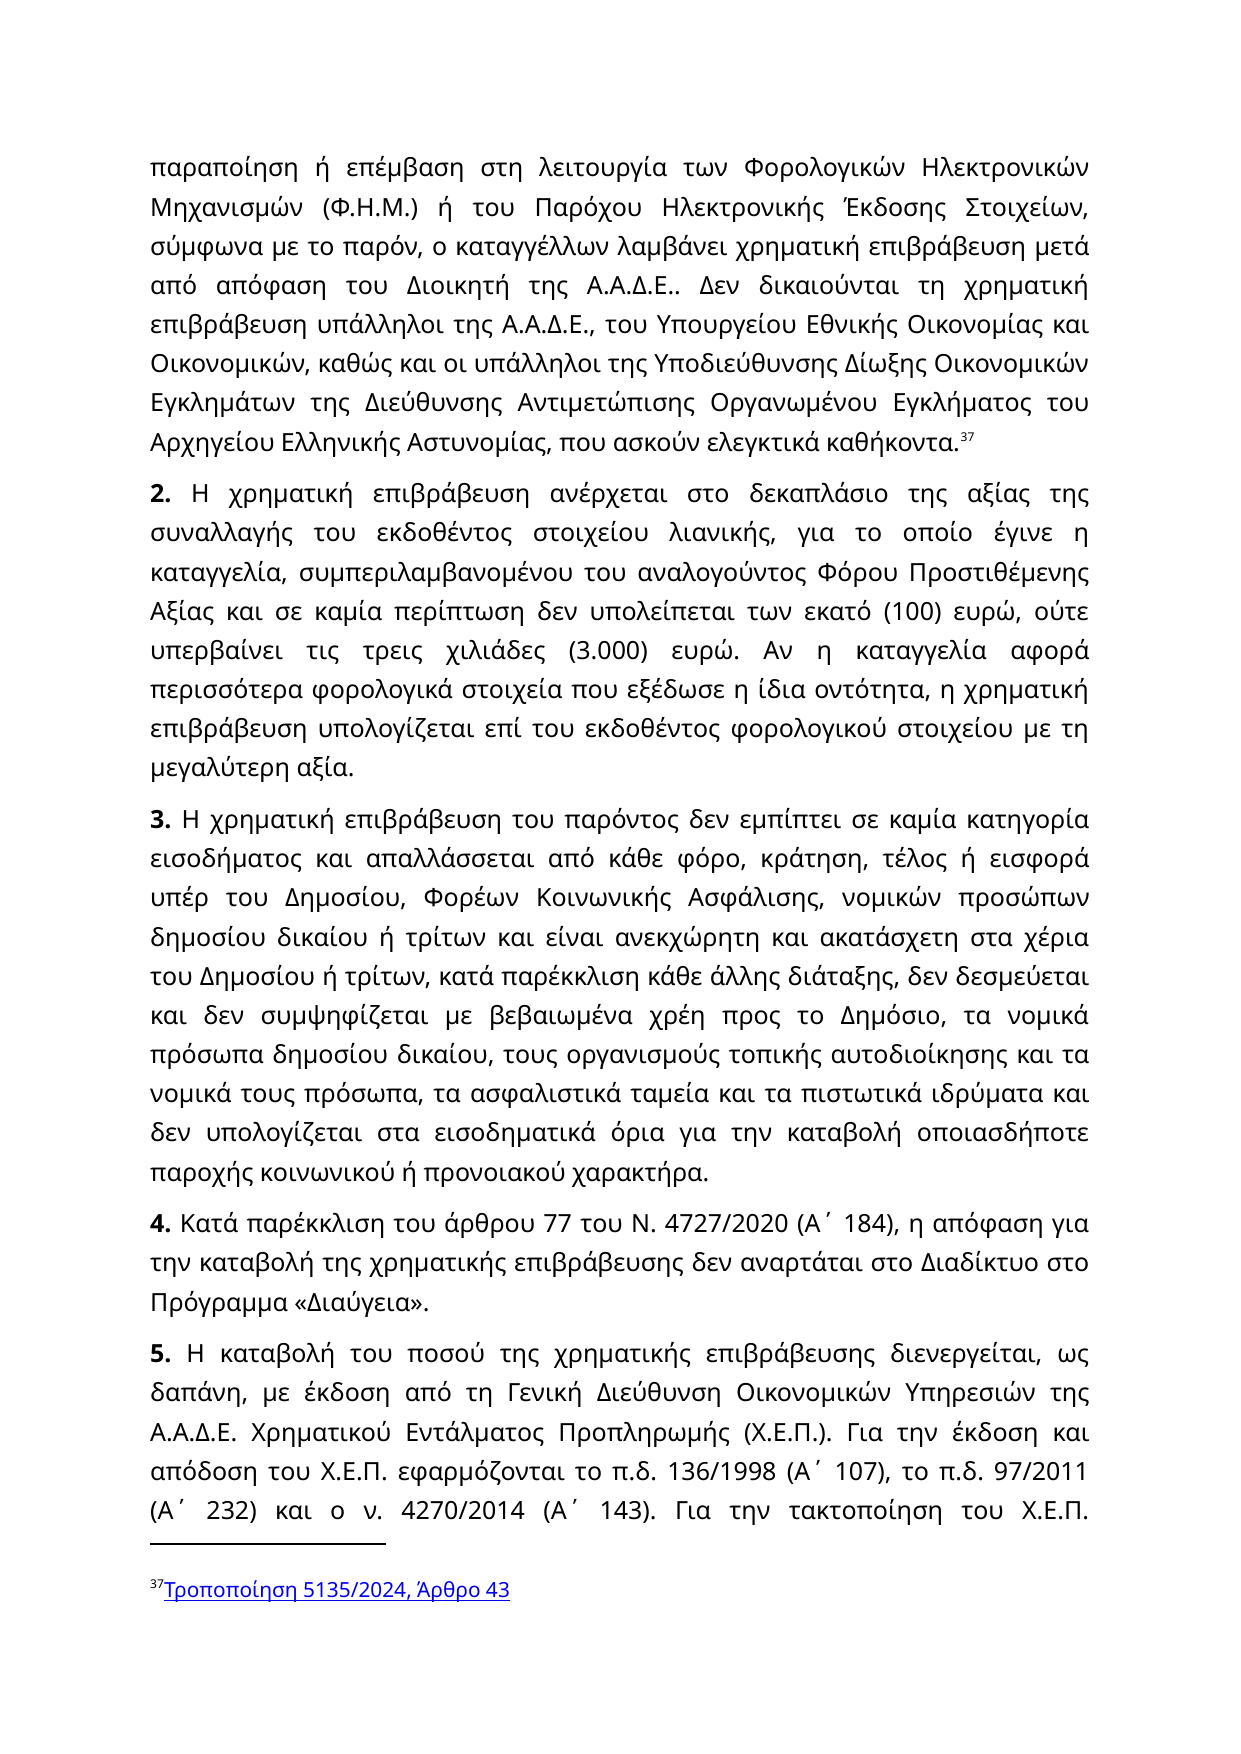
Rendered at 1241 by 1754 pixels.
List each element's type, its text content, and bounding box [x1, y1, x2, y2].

text 4. Κατά παρέκκλιση του άρθρου 77 του Ν. 4727/2020 (Α΄ 184), η απόφαση για την καταβολή της χρηματικής επιβράβευσης δεν αναρτάται στο Διαδίκτυο στο Πρόγραμμα «Διαύγεια». [150, 1206, 1090, 1318]
text παραποίηση ή επέμβαση στη λειτουργία των Φορολογικών Ηλεκτρονικών Μηχανισμών (Φ.Η.Μ.) ή του Παρόχου Ηλεκτρονικής Έκδοσης Στοιχείων, σύμφωνα με το παρόν, ο καταγγέλλων λαμβάνει χρηματική επιβράβευση μετά από απόφαση του Διοικητή της Α.Α.Δ.Ε.. Δεν δικαιούνται τη χρηματική επιβράβευση υπάλληλοι της Α.Α.Δ.Ε., του Υπουργείου Εθνικής Οικονομίας και Οικονομικών, καθώς και οι υπάλληλοι της Υποδιεύθυνσης Δίωξης Οικονομικών Εγκλημάτων της Διεύθυνσης Αντιμετώπισης Οργανωμένου Εγκλήματος του Αρχηγείου Ελληνικής Αστυνομίας, που ασκούν ελεγκτικά καθήκοντα. [150, 150, 1090, 458]
text 5. Η καταβολή του ποσού της χρηματικής επιβράβευσης διενεργείται, ως δαπάνη, με έκδοση από τη Γενική Διεύθυνση Οικονομικών Υπηρεσιών της Α.Α.Δ.Ε. Χρηματικού Εντάλματος Προπληρωμής (Χ.Ε.Π.). Για την έκδοση και απόδοση του Χ.Ε.Π. εφαρμόζονται το π.δ. 136/1998 (Α΄ 107), το π.δ. 97/2011 (Α΄ 232) και ο ν. 4270/2014 (Α΄ 143). Για την τακτοποίηση του Χ.Ε.Π. [150, 1336, 1090, 1527]
text 3. Η χρηματική επιβράβευση του παρόντος δεν εμπίπτει σε καμία κατηγορία εισοδήματος και απαλλάσσεται από κάθε φόρο, κράτηση, τέλος ή εισφορά υπέρ του Δημοσίου, Φορέων Κοινωνικής Ασφάλισης, νομικών προσώπων δημοσίου δικαίου ή τρίτων και είναι ανεκχώρητη και ακατάσχετη στα χέρια του Δημοσίου ή τρίτων, κατά παρέκκλιση κάθε άλλης διάταξης, δεν δεσμεύεται και δεν συμψηφίζεται με βεβαιωμένα χρέη προς το Δημόσιο, τα νομικά πρόσωπα δημοσίου δικαίου, τους οργανισμούς τοπικής αυτοδιοίκησης και τα νομικά τους πρόσωπα, τα ασφαλιστικά ταμεία και τα πιστωτικά ιδρύματα και δεν υπολογίζεται στα εισοδηματικά όρια για την καταβολή οποιασδήποτε παροχής κοινωνικού ή προνοιακού χαρακτήρα. [150, 802, 1090, 1188]
text 2. Η χρηματική επιβράβευση ανέρχεται στο δεκαπλάσιο της αξίας της συναλλαγής του εκδοθέντος στοιχείου λιανικής, για το οποίο έγινε η καταγγελία, συμπεριλαμβανομένου του αναλογούντος Φόρου Προστιθέμενης Αξίας και σε καμία περίπτωση δεν υπολείπεται των εκατό (100) ευρώ, ούτε υπερβαίνει τις τρεις χιλιάδες (3.000) ευρώ. Αν η καταγγελία αφορά περισσότερα φορολογικά στοιχεία που εξέδωσε η ίδια οντότητα, η χρηματική επιβράβευση υπολογίζεται επί του εκδοθέντος φορολογικού στοιχείου με τη μεγαλύτερη αξία. [150, 476, 1090, 784]
text Τροποποίηση 5135/2024, Άρθρο 43 [150, 1576, 1090, 1604]
